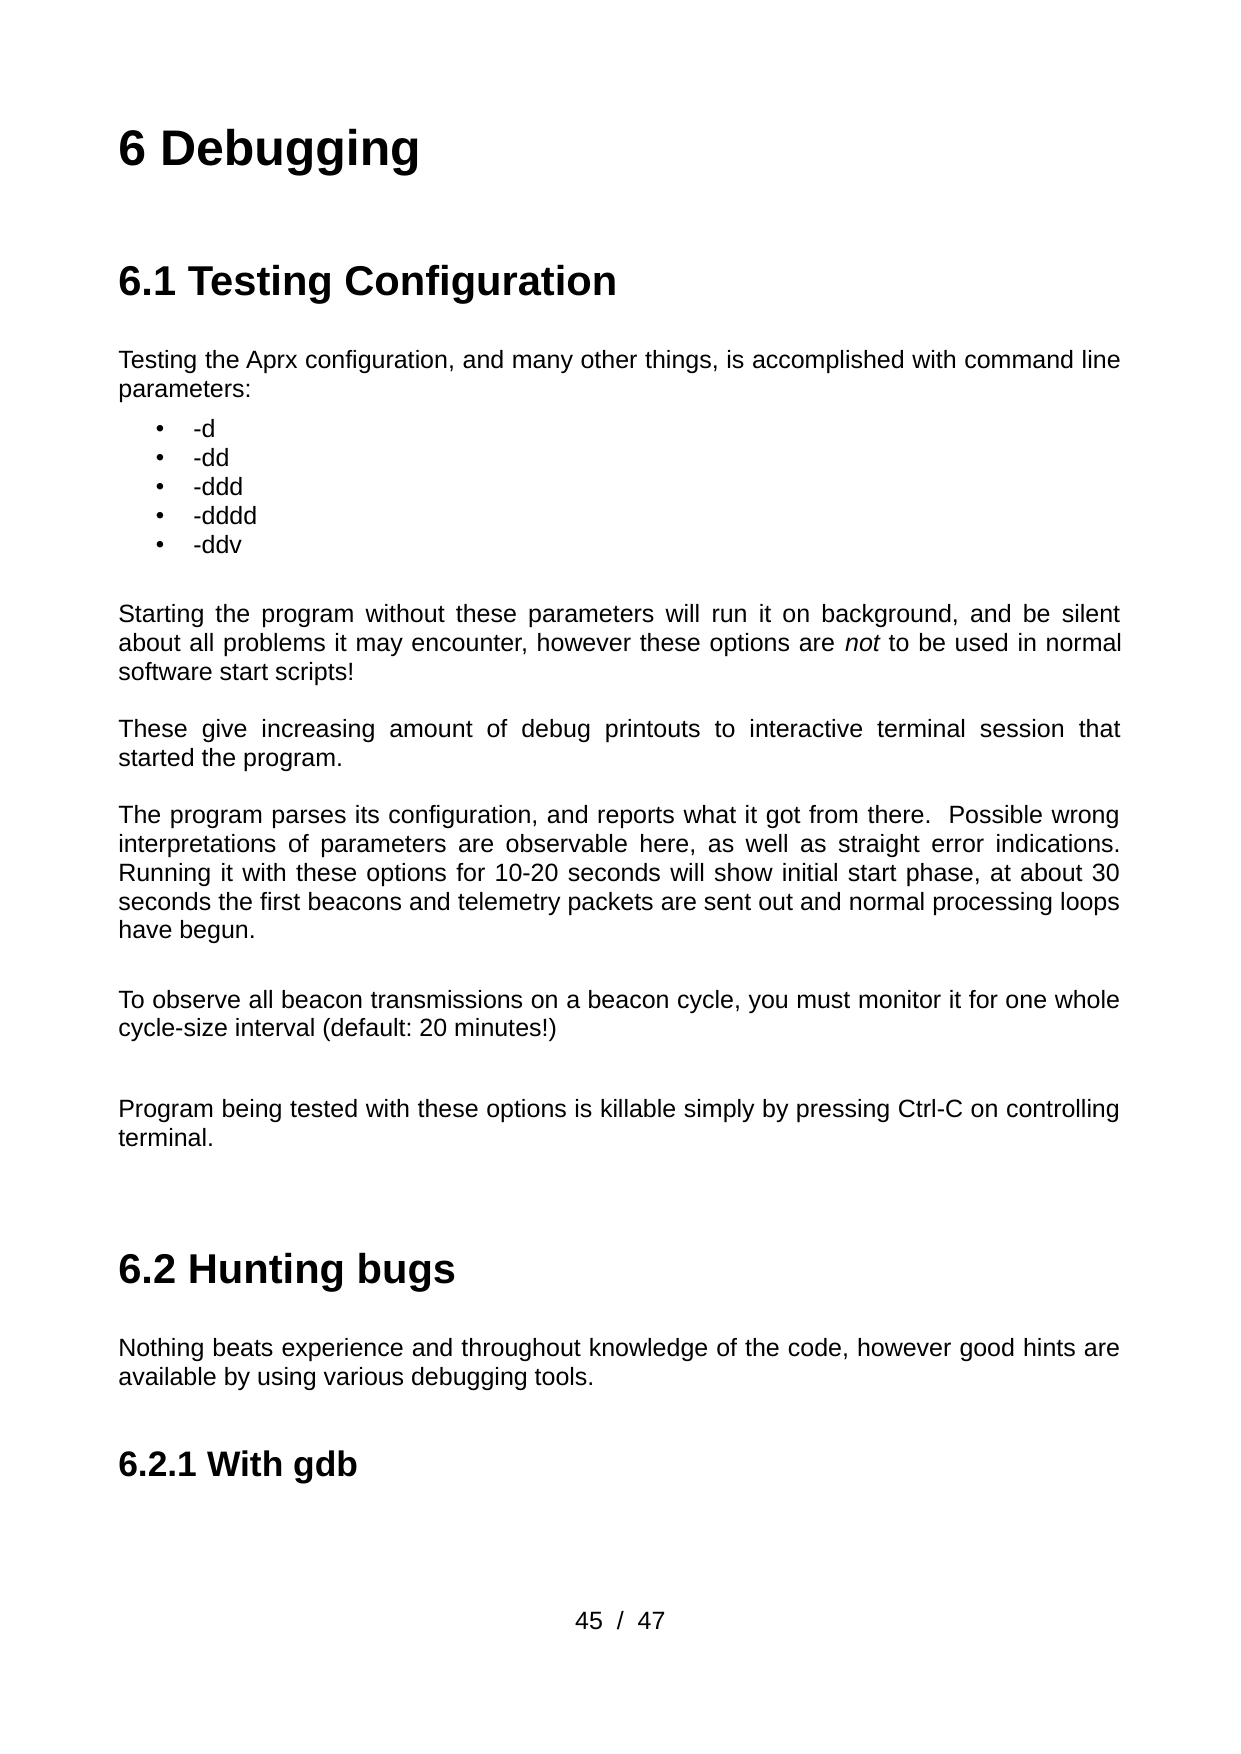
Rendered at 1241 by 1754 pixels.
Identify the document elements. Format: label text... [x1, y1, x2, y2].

list -ddd [156, 472, 1122, 501]
subtitle Testing Configuration [118, 257, 1122, 304]
text The program parses its configuration, and reports what it got from there. Possible wrong interpretations of parameters are observable here, as well as straight error indications. Running it with these options for 10-20 seconds will show initial start phase, at about 30 seconds the first beacons and telemetry packets are sent out and normal processing loops have begun. [118, 800, 1122, 944]
text Program being tested with these options is killable simply by pressing Ctrl-C on controlling terminal. [118, 1094, 1122, 1152]
subtitle With gdb [118, 1443, 1122, 1484]
text Nothing beats experience and throughout knowledge of the code, however good hints are available by using various debugging tools. [118, 1333, 1122, 1391]
subtitle Debugging [118, 118, 1122, 176]
text Testing the Aprx configuration, and many other things, is accomplished with command line parameters: [118, 345, 1122, 403]
text Starting the program without these parameters will run it on background, and be silent about all problems it may encounter, however these options are not to be used in normal software start scripts! [118, 599, 1122, 685]
subtitle Hunting bugs [118, 1245, 1122, 1293]
list -dd [156, 443, 1122, 472]
text To observe all beacon transmissions on a beacon cycle, you must monitor it for one whole cycle-size interval (default: 20 minutes!) [118, 985, 1122, 1042]
list -ddv [156, 530, 1122, 559]
text These give increasing amount of debug printouts to interactive terminal session that started the program. [118, 714, 1122, 772]
list -dddd [156, 501, 1122, 530]
list -d [156, 414, 1122, 443]
